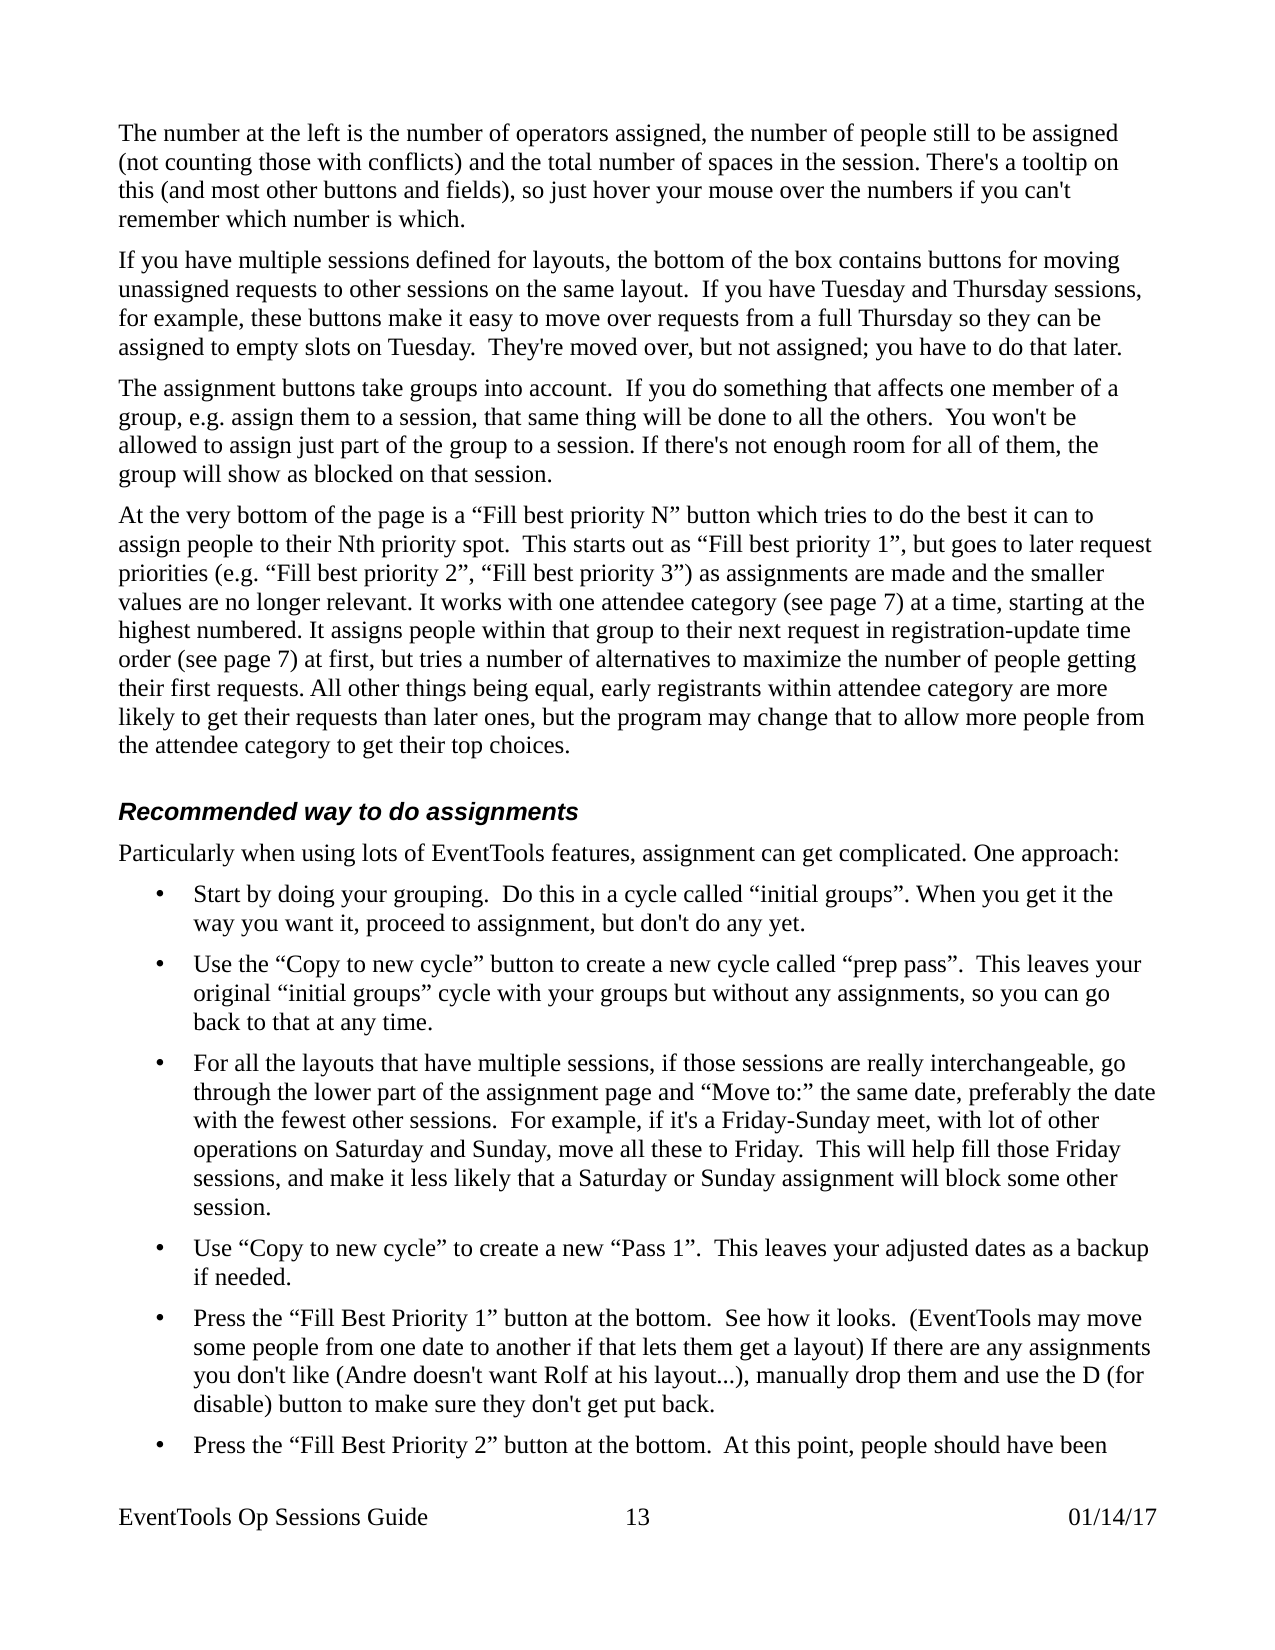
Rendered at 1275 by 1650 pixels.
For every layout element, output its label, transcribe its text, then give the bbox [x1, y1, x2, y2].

text At the very bottom of the page is a “Fill best priority N” button which tries to do the best it can to assign people to their Nth priority spot. This starts out as “Fill best priority 1”, but goes to later request priorities (e.g. “Fill best priority 2”, “Fill best priority 3”) as assignments are made and the smaller values are no longer relevant. It works with one attendee category (see page 7) at a time, starting at the highest numbered. It assigns people within that group to their next request in registration-update time order (see page 7) at first, but tries a number of alternatives to maximize the number of people getting their first requests. All other things being equal, early registrants within attendee category are more likely to get their requests than later ones, but the program may change that to allow more people from the attendee category to get their top choices. [118, 501, 1157, 759]
text Particularly when using lots of EventTools features, assignment can get complicated. One approach: [118, 838, 1157, 867]
list Use the “Copy to new cycle” button to create a new cycle called “prep pass”. This leaves your original “initial groups” cycle with your groups but without any assignments, so you can go back to that at any time. [156, 949, 1157, 1036]
list Press the “Fill Best Priority 2” button at the bottom. At this point, people should have been [156, 1431, 1157, 1459]
list Start by doing your grouping. Do this in a cycle called “initial groups”. When you get it the way you want it, proceed to assignment, but don't do any yet. [156, 879, 1157, 937]
text The number at the left is the number of operators assigned, the number of people still to be assigned (not counting those with conflicts) and the total number of spaces in the session. There's a tooltip on this (and most other buttons and fields), so just hover your mouse over the numbers if you can't remember which number is which. [118, 118, 1157, 233]
list Press the “Fill Best Priority 1” button at the bottom. See how it looks. (EventTools may move some people from one date to another if that lets them get a layout) If there are any assignments you don't like (Andre doesn't want Rolf at his layout...), manually drop them and use the D (for disable) button to make sure they don't get put back. [156, 1303, 1157, 1418]
list Use “Copy to new cycle” to create a new “Pass 1”. This leaves your adjusted dates as a backup if needed. [156, 1233, 1157, 1291]
subtitle Recommended way to do assignments [118, 797, 1157, 826]
list For all the layouts that have multiple sessions, if those sessions are really interchangeable, go through the lower part of the assignment page and “Move to:” the same date, preferably the date with the fewest other sessions. For example, if it's a Friday-Sunday meet, with lot of other operations on Saturday and Sunday, move all these to Friday. This will help fill those Friday sessions, and make it less likely that a Saturday or Sunday assignment will block some other session. [156, 1048, 1157, 1221]
text The assignment buttons take groups into account. If you do something that affects one member of a group, e.g. assign them to a session, that same thing will be done to all the others. You won't be allowed to assign just part of the group to a session. If there's not enough room for all of them, the group will show as blocked on that session. [118, 373, 1157, 488]
text If you have multiple sessions defined for layouts, the bottom of the box contains buttons for moving unassigned requests to other sessions on the same layout. If you have Tuesday and Thursday sessions, for example, these buttons make it easy to move over requests from a full Thursday so they can be assigned to empty slots on Tuesday. They're moved over, but not assigned; you have to do that later. [118, 246, 1157, 361]
